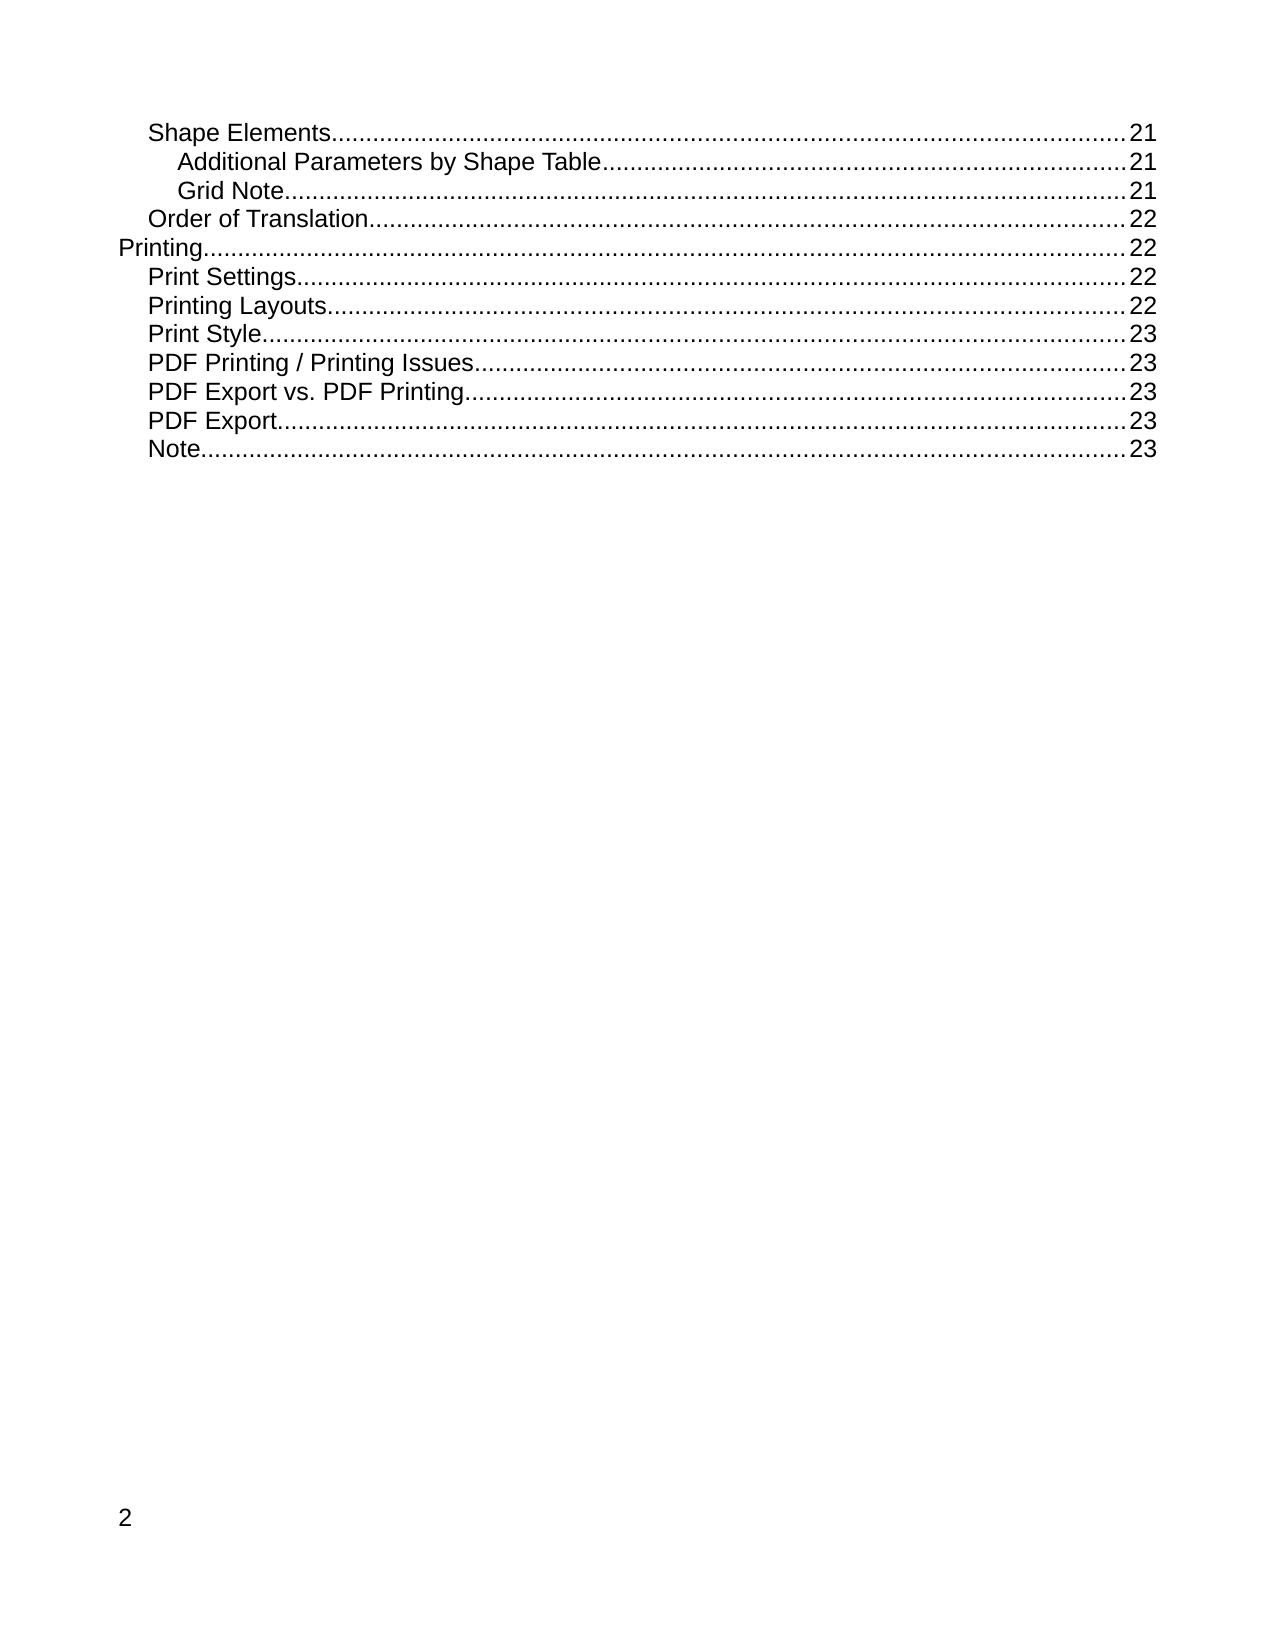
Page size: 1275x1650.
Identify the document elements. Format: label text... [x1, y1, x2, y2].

text Grid Note 21 [177, 176, 1157, 204]
text Shape Elements 21 [148, 118, 1157, 147]
text Print Style 23 [148, 319, 1157, 348]
text PDF Export vs. PDF Printing 23 [148, 377, 1157, 406]
text Print Settings 22 [148, 262, 1157, 291]
text PDF Export 23 [148, 406, 1157, 434]
text PDF Printing / Printing Issues 23 [148, 348, 1157, 377]
text Order of Translation 22 [148, 204, 1157, 233]
text Printing Layouts 22 [148, 291, 1157, 319]
text Note 23 [148, 434, 1157, 463]
text Printing 22 [118, 233, 1157, 262]
text Additional Parameters by Shape Table 21 [177, 147, 1157, 176]
